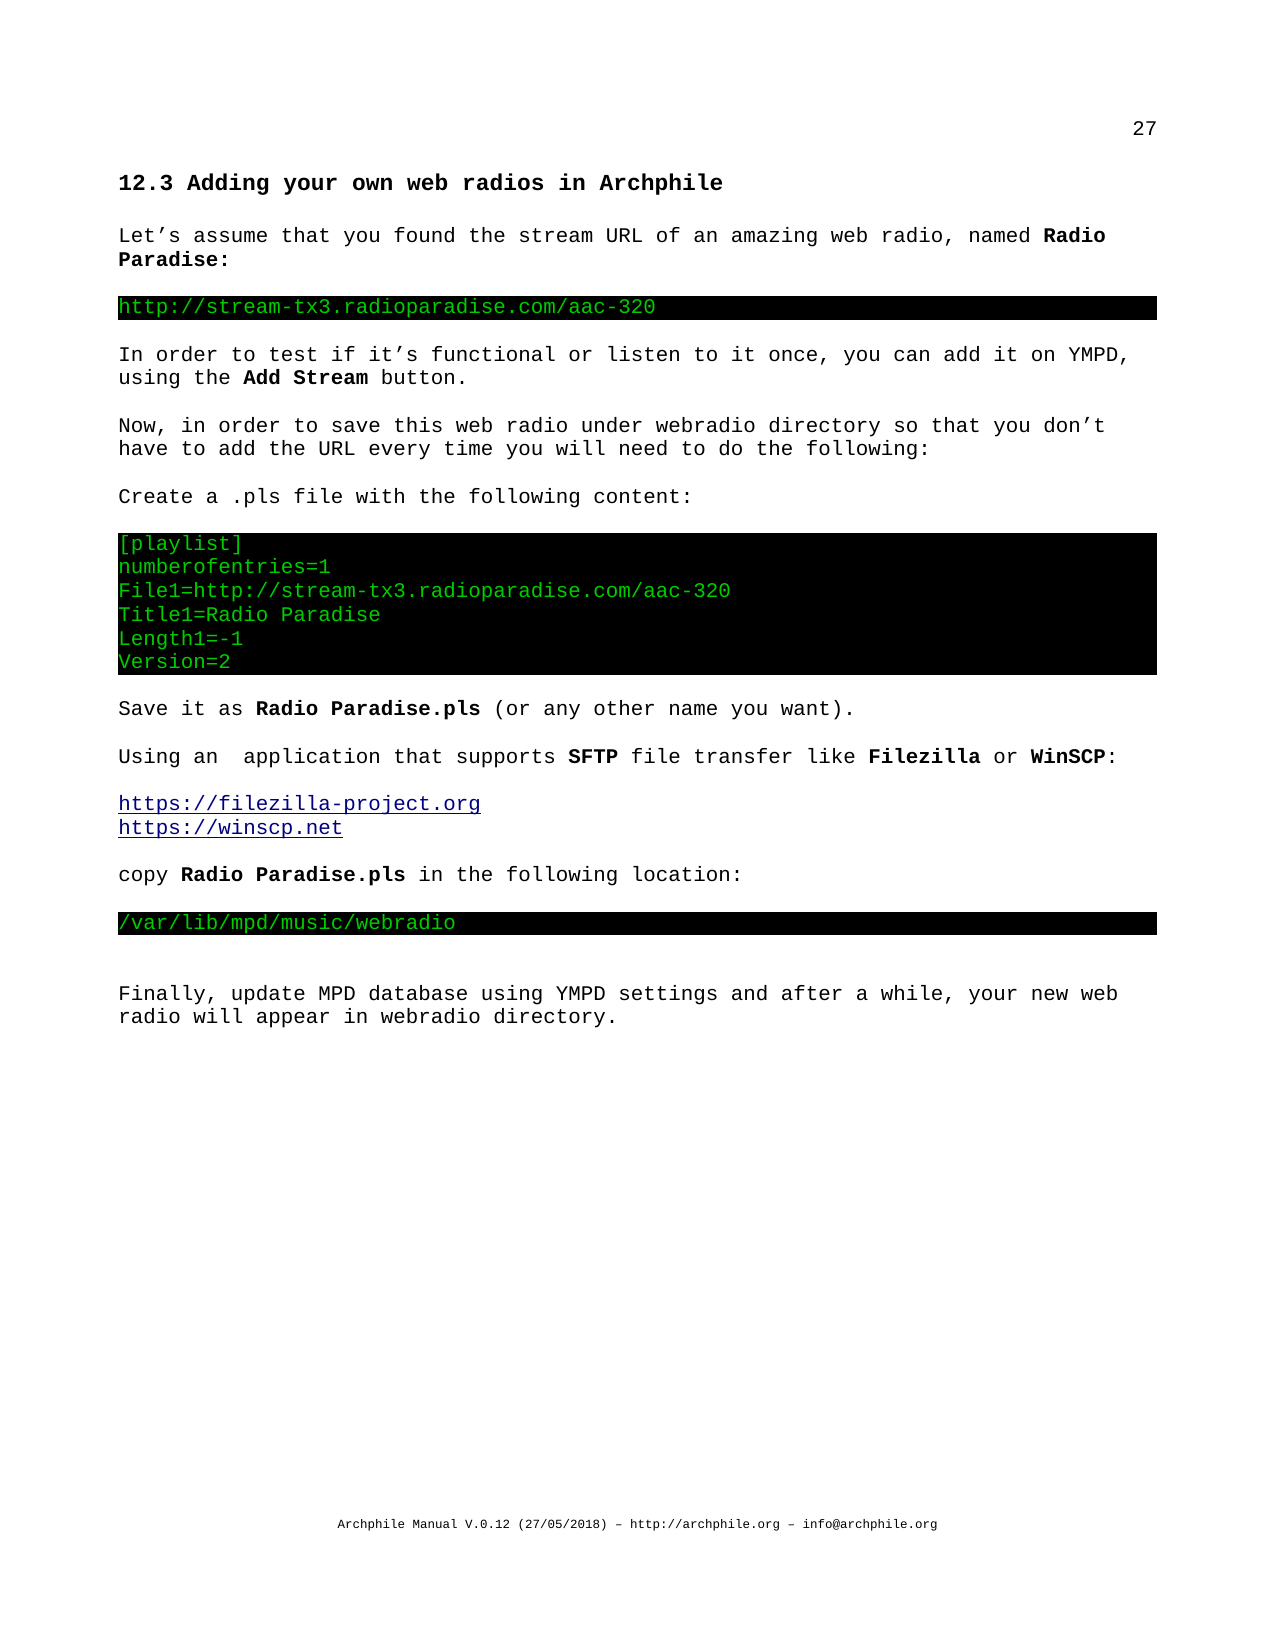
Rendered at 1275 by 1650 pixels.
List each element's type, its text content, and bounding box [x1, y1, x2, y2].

text Let’s assume that you found the stream URL of an amazing web radio, named Radio Paradise: [118, 226, 1157, 273]
text http://stream-tx3.radioparadise.com/aac-320 [118, 296, 1157, 320]
text Using an application that supports SFTP file transfer like Filezilla or WinSCP: [118, 746, 1157, 770]
text https://winscp.net [118, 817, 1157, 841]
text Version=2 [118, 651, 1157, 675]
text Save it as Radio Paradise.pls (or any other name you want). [118, 698, 1157, 722]
text [playlist] [118, 533, 1157, 557]
text File1=http://stream-tx3.radioparadise.com/aac-320 [118, 580, 1157, 604]
text Create a .pls file with the following content: [118, 486, 1157, 509]
text /var/lib/mpd/music/webradio [118, 912, 1157, 935]
text In order to test if it’s functional or listen to it once, you can add it on YMPD, using the Add Stream button. [118, 344, 1157, 391]
text 12.3 Adding your own web radios in Archphile [118, 171, 1157, 197]
text Finally, update MPD database using YMPD settings and after a while, your new web radio will appear in webradio directory. [118, 983, 1157, 1030]
text https://filezilla-project.org [118, 793, 1157, 817]
text copy Radio Paradise.pls in the following location: [118, 864, 1157, 888]
text Title1=Radio Paradise [118, 604, 1157, 627]
text Now, in order to save this web radio under webradio directory so that you don’t have to add the URL every time you will need to do the following: [118, 415, 1157, 462]
text Length1=-1 [118, 627, 1157, 651]
text numberofentries=1 [118, 557, 1157, 580]
